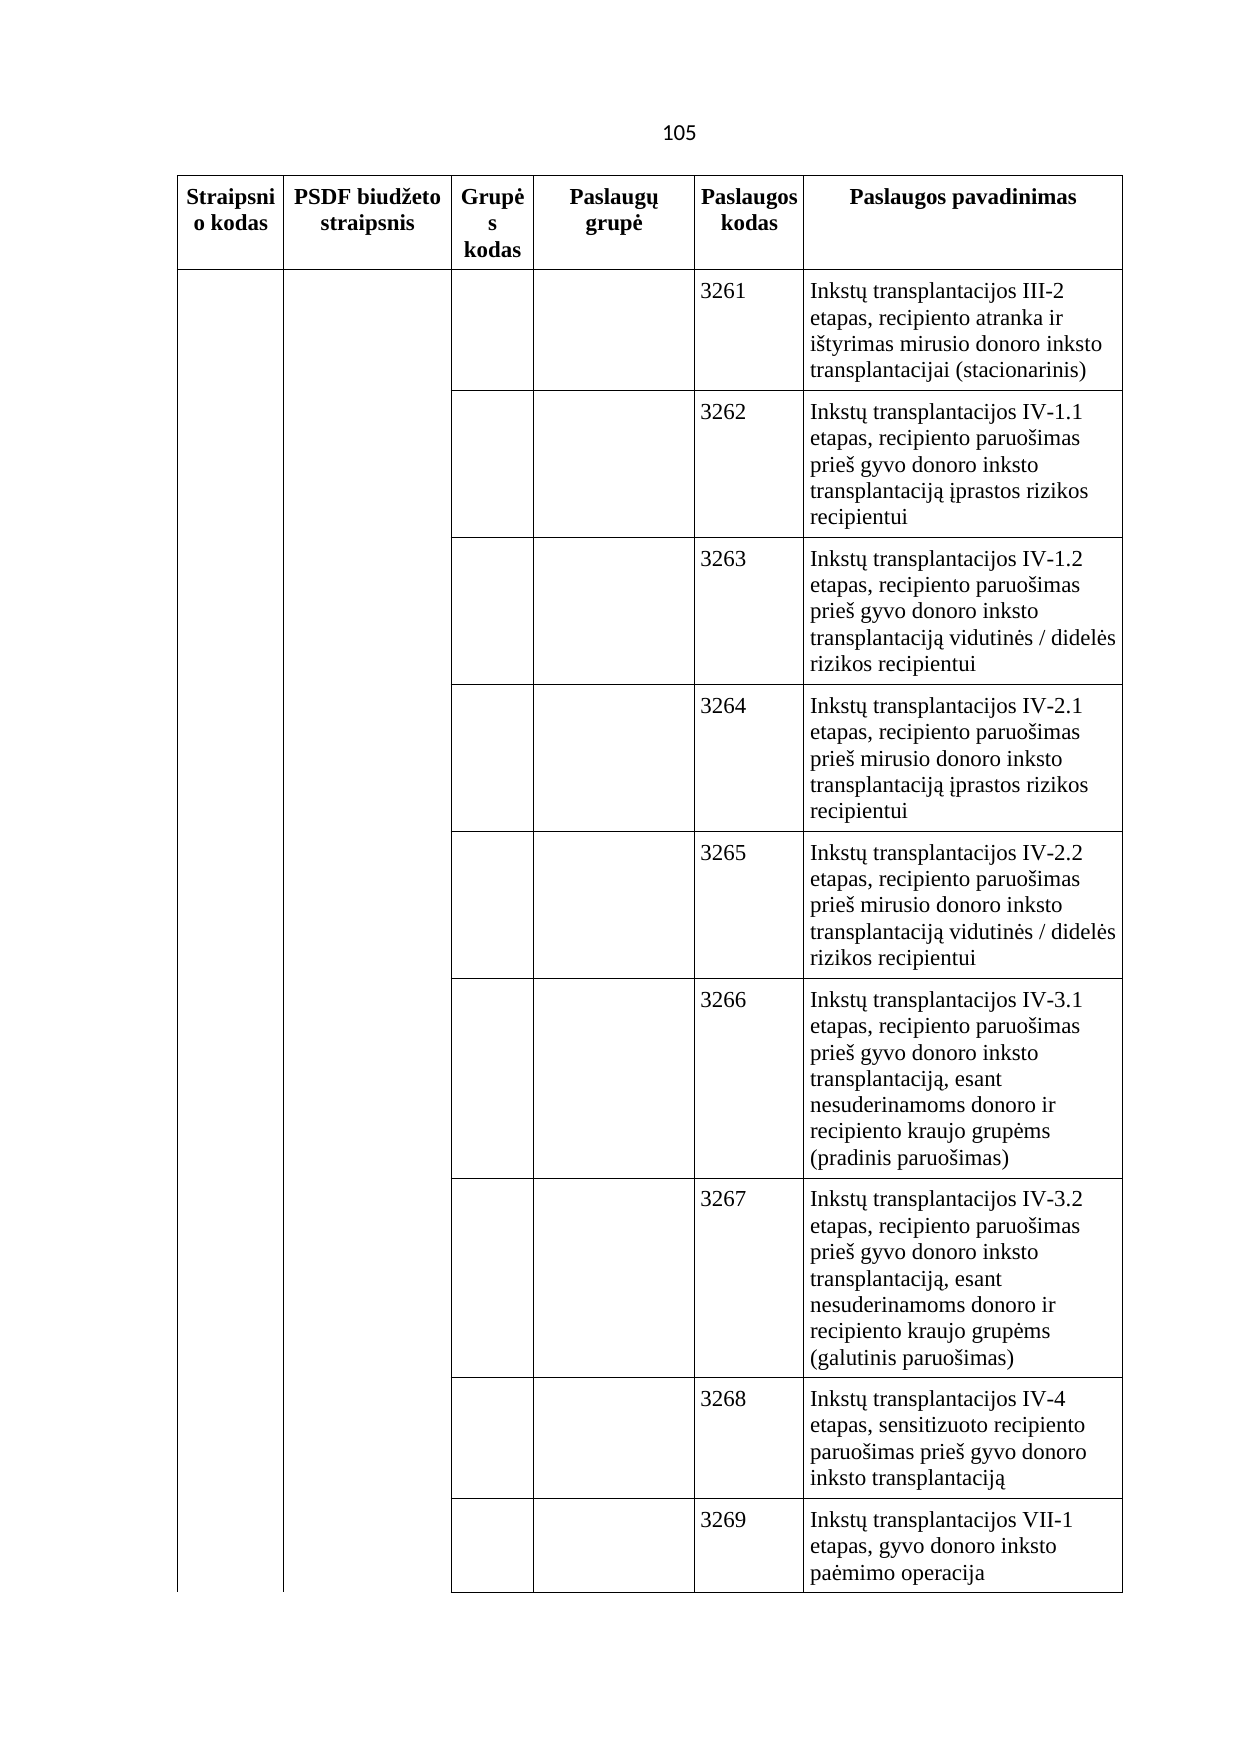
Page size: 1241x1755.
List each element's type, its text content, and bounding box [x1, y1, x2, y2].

table_cell 3261 [695, 270, 803, 390]
table_cell [534, 979, 694, 1177]
table_cell [534, 270, 694, 390]
table_cell [178, 978, 283, 1177]
table_cell Inkstų transplantacijos IV-1.2 etapas, recipiento paruošimas prieš gyvo donoro inksto transplantaciją vidutinės / didelės rizikos recipientui [804, 538, 1122, 684]
table_cell [284, 537, 451, 684]
table_cell [534, 832, 694, 978]
table_cell [178, 390, 283, 537]
table_cell [284, 1178, 451, 1377]
table_cell [284, 1377, 451, 1498]
table_cell [178, 1377, 283, 1498]
table_cell Inkstų transplantacijos VII-1 etapas, gyvo donoro inksto paėmimo operacija [804, 1499, 1122, 1592]
table_cell 3266 [695, 979, 803, 1177]
table_cell 3267 [695, 1179, 803, 1377]
table_cell Inkstų transplantacijos IV-2.1 etapas, recipiento paruošimas prieš mirusio donoro inksto transplantaciją įprastos rizikos recipientui [804, 685, 1122, 831]
table_cell [534, 1499, 694, 1592]
table_header PSDF biudžeto straipsnis [284, 176, 451, 269]
table_cell Inkstų transplantacijos IV-2.2 etapas, recipiento paruošimas prieš mirusio donoro inksto transplantaciją vidutinės / didelės rizikos recipientui [804, 832, 1122, 978]
table_cell 3265 [695, 832, 803, 978]
table_header Paslaugos kodas [695, 176, 803, 269]
table_cell 3263 [695, 538, 803, 684]
table_cell [178, 1178, 283, 1377]
table_cell [284, 684, 451, 831]
table_cell Inkstų transplantacijos IV-3.1 etapas, recipiento paruošimas prieš gyvo donoro inksto transplantaciją, esant nesuderinamoms donoro ir recipiento kraujo grupėms (pradinis paruošimas) [804, 979, 1122, 1177]
table_cell 3262 [695, 391, 803, 537]
table_cell [284, 1498, 451, 1592]
table_header Paslaugos pavadinimas [804, 176, 1122, 269]
table_header Grupės kodas [452, 176, 533, 269]
table_cell [452, 1499, 533, 1592]
table_cell [534, 538, 694, 684]
table_cell [452, 685, 533, 831]
table_cell Inkstų transplantacijos IV-4 etapas, sensitizuoto recipiento paruošimas prieš gyvo donoro inksto transplantaciją [804, 1378, 1122, 1498]
table_cell [452, 1378, 533, 1498]
table_cell [452, 538, 533, 684]
table_cell [534, 685, 694, 831]
table_cell [452, 832, 533, 978]
table_cell 3269 [695, 1499, 803, 1592]
table_cell [452, 391, 533, 537]
table_header Paslaugų grupė [534, 176, 694, 269]
table_cell [178, 270, 283, 390]
table_cell [534, 391, 694, 537]
table_cell [178, 831, 283, 978]
table_header Straipsnio kodas [178, 176, 283, 269]
table_cell Inkstų transplantacijos IV-3.2 etapas, recipiento paruošimas prieš gyvo donoro inksto transplantaciją, esant nesuderinamoms donoro ir recipiento kraujo grupėms (galutinis paruošimas) [804, 1179, 1122, 1377]
table_cell [534, 1378, 694, 1498]
table_cell [284, 978, 451, 1177]
table_cell [284, 831, 451, 978]
table_cell [452, 1179, 533, 1377]
table_cell [178, 537, 283, 684]
table_cell [452, 979, 533, 1177]
table_cell [284, 270, 451, 390]
table_cell [534, 1179, 694, 1377]
table_cell [178, 1498, 283, 1592]
table_cell [452, 270, 533, 390]
table_cell [284, 390, 451, 537]
table_cell Inkstų transplantacijos IV-1.1 etapas, recipiento paruošimas prieš gyvo donoro inksto transplantaciją įprastos rizikos recipientui [804, 391, 1122, 537]
table_cell 3264 [695, 685, 803, 831]
table_cell [178, 684, 283, 831]
table_cell 3268 [695, 1378, 803, 1498]
table_cell Inkstų transplantacijos III-2 etapas, recipiento atranka ir ištyrimas mirusio donoro inksto transplantacijai (stacionarinis) [804, 270, 1122, 390]
